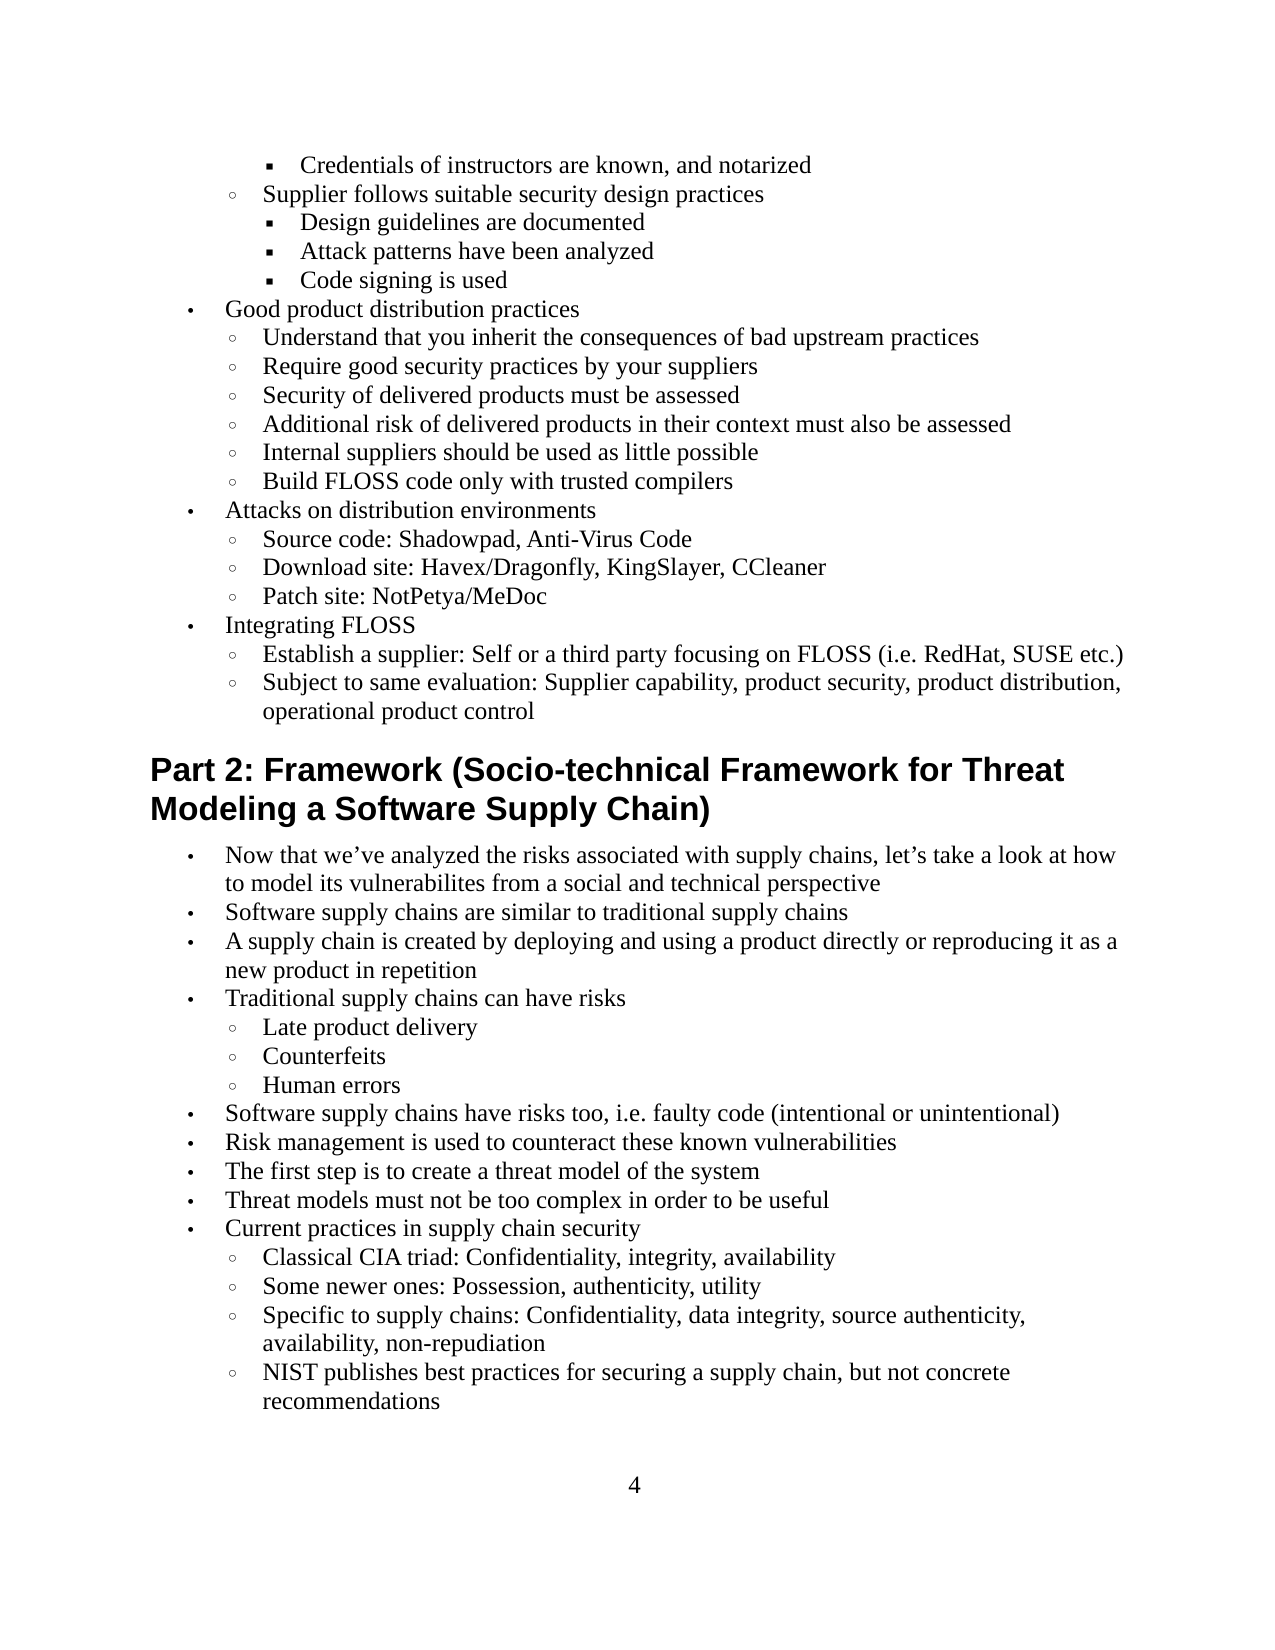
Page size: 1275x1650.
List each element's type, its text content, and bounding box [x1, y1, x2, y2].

list Establish a supplier: Self or a third party focusing on FLOSS (i.e. RedHat, SUSE etc.) [225, 639, 1125, 667]
list Integrating FLOSS [187, 610, 1125, 639]
list Internal suppliers should be used as little possible [225, 437, 1125, 466]
list The first step is to create a threat model of the system [187, 1156, 1125, 1185]
list Require good security practices by your suppliers [225, 351, 1125, 380]
list A supply chain is created by deploying and using a product directly or reproducing it as a new product in repetition [187, 926, 1125, 983]
list Patch site: NotPetya/MeDoc [225, 581, 1125, 610]
list Late product delivery [225, 1012, 1125, 1041]
list Additional risk of delivered products in their context must also be assessed [225, 409, 1125, 437]
list Classical CIA triad: Confidentiality, integrity, availability [225, 1242, 1125, 1271]
list Source code: Shadowpad, Anti-Virus Code [225, 524, 1125, 552]
list Attack patterns have been analyzed [262, 236, 1125, 265]
list Counterfeits [225, 1041, 1125, 1070]
list NIST publishes best practices for securing a supply chain, but not concrete recommendations [225, 1357, 1125, 1415]
list Human errors [225, 1070, 1125, 1098]
list Traditional supply chains can have risks [187, 983, 1125, 1012]
list Threat models must not be too complex in order to be useful [187, 1185, 1125, 1213]
list Current practices in supply chain security [187, 1213, 1125, 1242]
list Design guidelines are documented [262, 207, 1125, 236]
list Risk management is used to counteract these known vulnerabilities [187, 1127, 1125, 1156]
list Attacks on distribution environments [187, 495, 1125, 524]
list Software supply chains have risks too, i.e. faulty code (intentional or unintentional) [187, 1098, 1125, 1127]
list Now that we’ve analyzed the risks associated with supply chains, let’s take a look at how to model its vulnerabilites from a social and technical perspective [187, 840, 1125, 897]
list Good product distribution practices [187, 294, 1125, 322]
list Download site: Havex/Dragonfly, KingSlayer, CCleaner [225, 552, 1125, 581]
list Some newer ones: Possession, authenticity, utility [225, 1271, 1125, 1300]
list Security of delivered products must be assessed [225, 380, 1125, 409]
list Subject to same evaluation: Supplier capability, product security, product distribution, operational product control [225, 667, 1125, 725]
list Supplier follows suitable security design practices [225, 179, 1125, 207]
list Software supply chains are similar to traditional supply chains [187, 897, 1125, 926]
list Code signing is used [262, 265, 1125, 294]
subtitle Part 2: Framework (Socio-technical Framework for Threat Modeling a Software Supply Chain) [150, 750, 1125, 827]
list Credentials of instructors are known, and notarized [262, 150, 1125, 179]
list Specific to supply chains: Confidentiality, data integrity, source authenticity, availability, non-repudiation [225, 1300, 1125, 1357]
list Build FLOSS code only with trusted compilers [225, 466, 1125, 495]
list Understand that you inherit the consequences of bad upstream practices [225, 322, 1125, 351]
